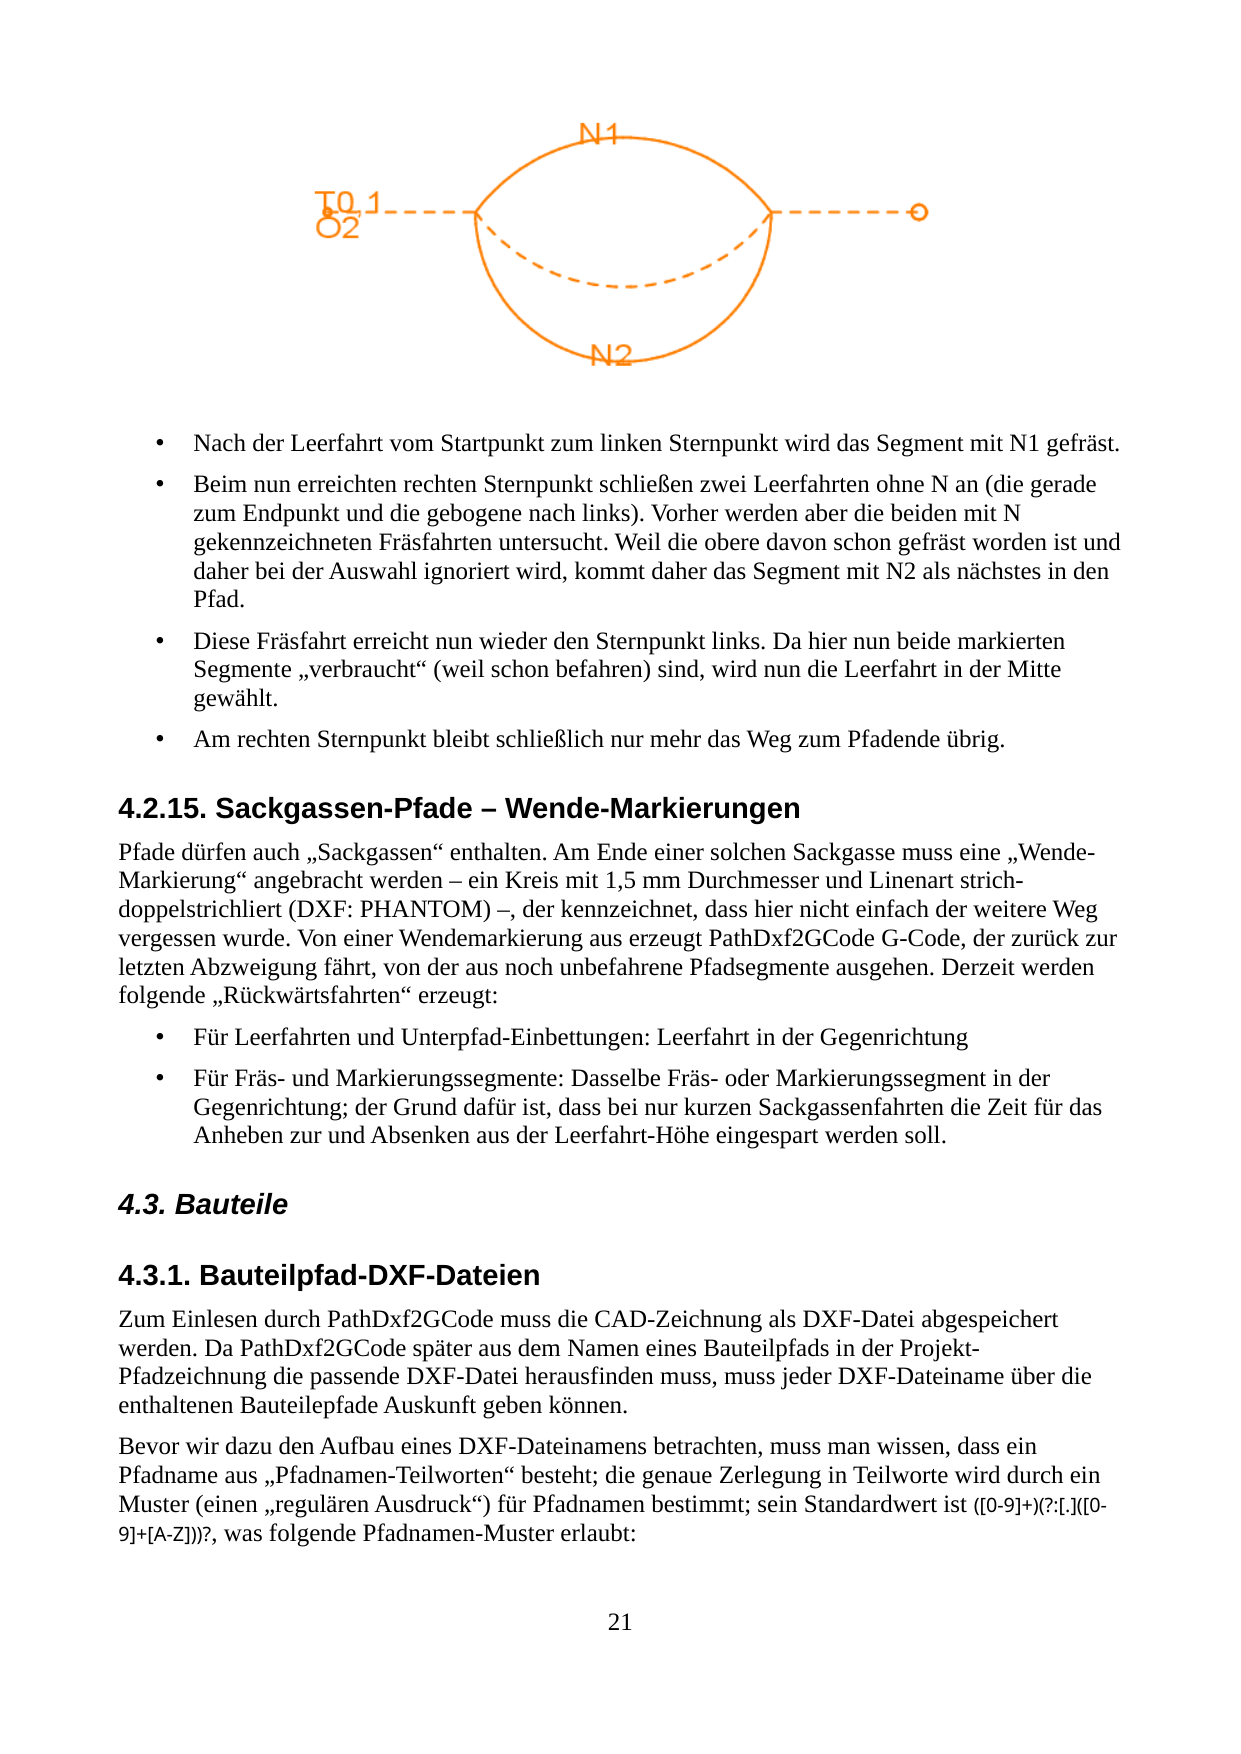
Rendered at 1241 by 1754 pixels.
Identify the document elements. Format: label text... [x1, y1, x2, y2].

subtitle 4.3. Bauteile [118, 1187, 1122, 1220]
text Zum Einlesen durch PathDxf2GCode muss die CAD-Zeichnung als DXF-Datei abgespeichert werden. Da PathDxf2GCode später aus dem Namen eines Bauteilpfads in der Projekt-Pfadzeichnung die passende DXF-Datei herausfinden muss, muss jeder DXF-Dateiname über die enthaltenen Bauteilepfade Auskunft geben können. [118, 1304, 1122, 1419]
subtitle 4.2.15. Sackgassen-Pfade – Wende-Markierungen [118, 791, 1122, 824]
list Für Leerfahrten und Unterpfad-Einbettungen: Leerfahrt in der Gegenrichtung [156, 1022, 1122, 1051]
list Am rechten Sternpunkt bleibt schließlich nur mehr das Weg zum Pfadende übrig. [156, 724, 1122, 753]
text Pfade dürfen auch „Sackgassen“ enthalten. Am Ende einer solchen Sackgasse muss eine „Wende-Markierung“ angebracht werden – ein Kreis mit 1,5 mm Durchmesser und Linenart strich-doppelstrichliert (DXF: PHANTOM) –, der kennzeichnet, dass hier nicht einfach der weitere Weg vergessen wurde. Von einer Wendemarkierung aus erzeugt PathDxf2GCode G-Code, der zurück zur letzten Abzweigung fährt, von der aus noch unbefahrene Pfadsegmente ausgehen. Derzeit werden folgende „Rückwärtsfahrten“ erzeugt: [118, 837, 1122, 1009]
subtitle 4.3.1. Bauteilpfad-DXF-Dateien [118, 1258, 1122, 1291]
list Diese Fräsfahrt erreicht nun wieder den Sternpunkt links. Da hier nun beide markierten Segmente „verbraucht“ (weil schon befahren) sind, wird nun die Leerfahrt in der Mitte gewählt. [156, 626, 1122, 712]
list Beim nun erreichten rechten Sternpunkt schließen zwei Leerfahrten ohne N an (die gerade zum Endpunkt und die gebogene nach links). Vorher werden aber die beiden mit N gekennzeichneten Fräsfahrten untersucht. Weil die obere davon schon gefräst worden ist und daher bei der Auswahl ignoriert wird, kommt daher das Segment mit N2 als nächstes in den Pfad. [156, 469, 1122, 613]
list Für Fräs- und Markierungssegmente: Dasselbe Fräs- oder Markierungssegment in der Gegenrichtung; der Grund dafür ist, dass bei nur kurzen Sackgassenfahrten die Zeit für das Anheben zur und Absenken aus der Leerfahrt-Höhe eingespart werden soll. [156, 1063, 1122, 1149]
text Bevor wir dazu den Aufbau eines DXF-Dateinamens betrachten, muss man wissen, dass ein Pfadname aus „Pfadnamen-Teilworten“ besteht; die genaue Zerlegung in Teilworte wird durch ein Muster (einen „regulären Ausdruck“) für Pfadnamen bestimmt; sein Standardwert ist ([0-9]+)(?:[.]([0-9]+[A-Z]))?, was folgende Pfadnamen-Muster erlaubt: [118, 1431, 1122, 1547]
list Nach der Leerfahrt vom Startpunkt zum linken Sternpunkt wird das Segment mit N1 gefräst. [156, 428, 1122, 457]
